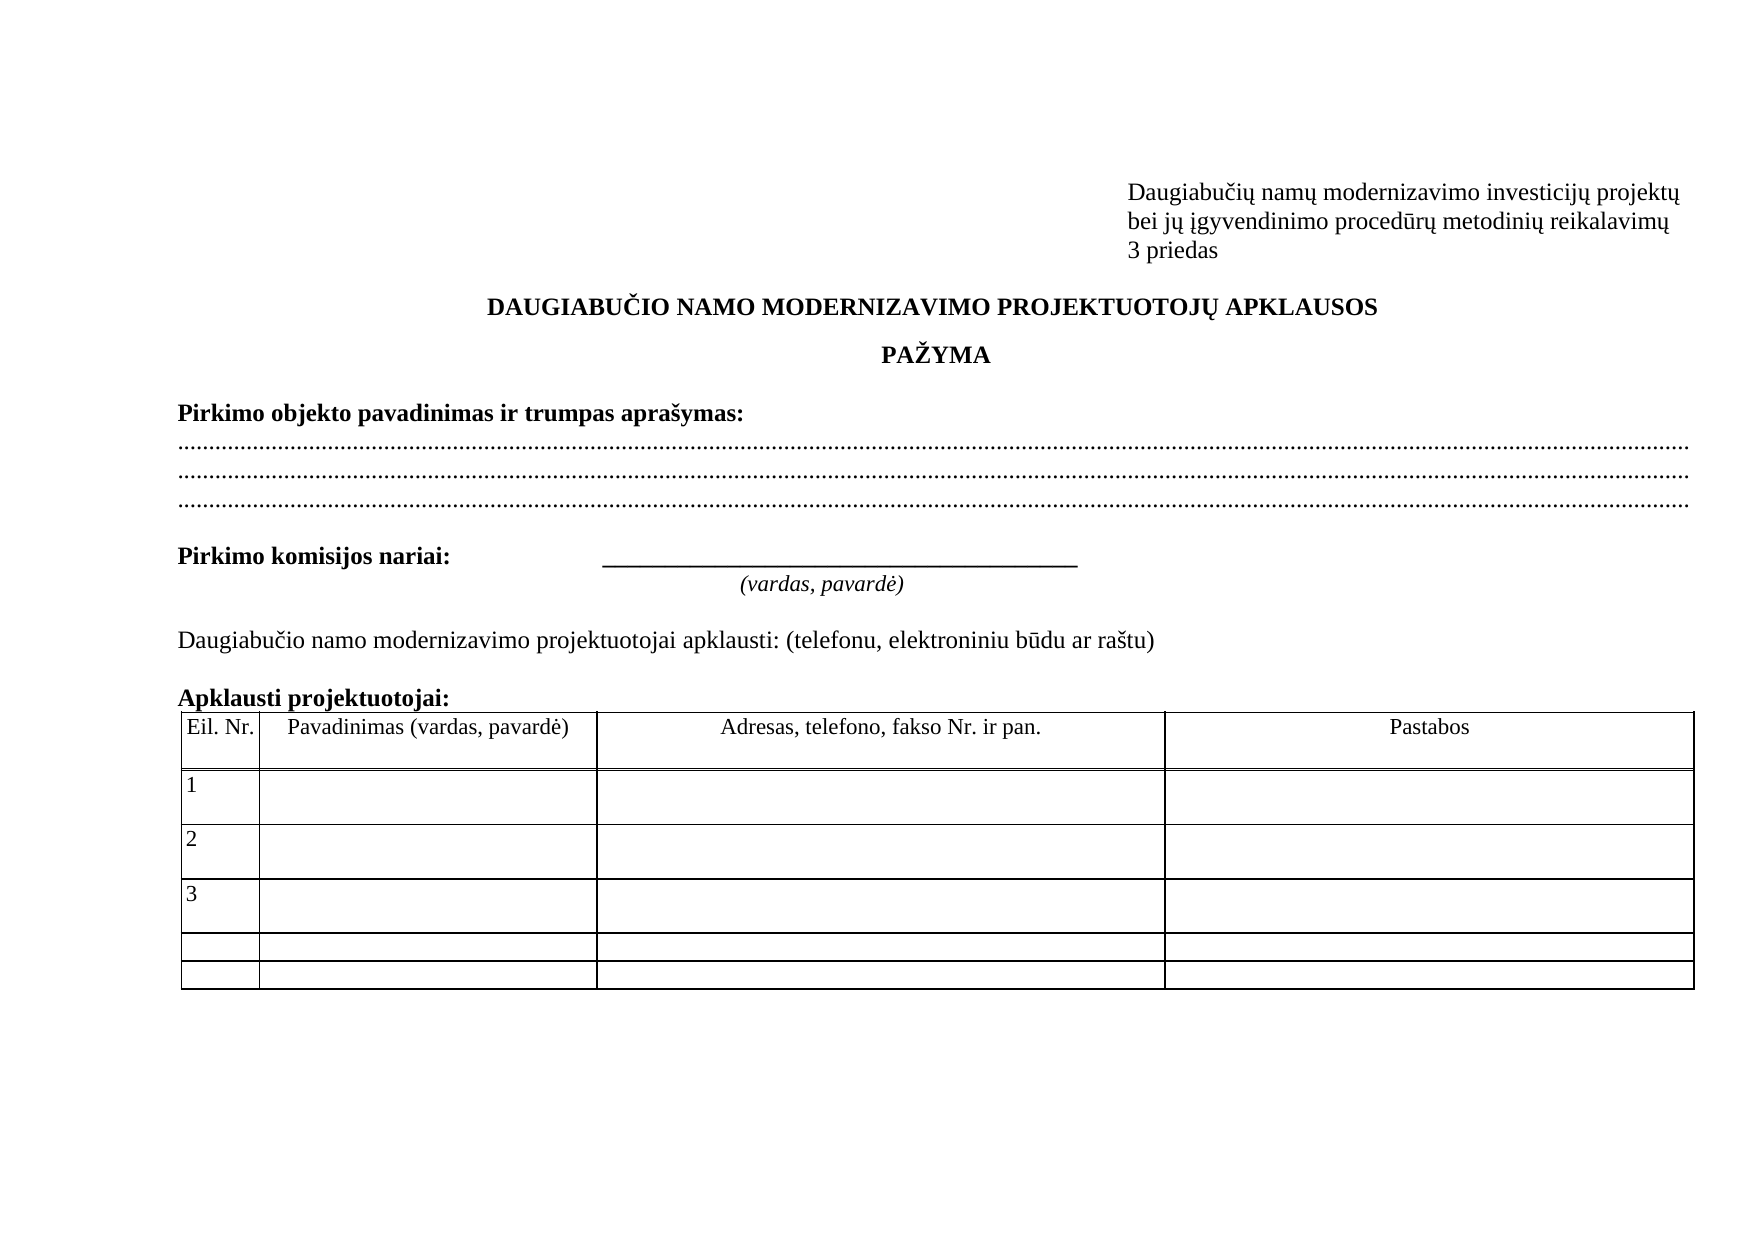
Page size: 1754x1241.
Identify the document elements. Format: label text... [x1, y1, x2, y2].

table_cell [598, 771, 1164, 824]
table_cell [182, 962, 259, 988]
table_cell [260, 934, 596, 960]
table_cell 2 [182, 825, 259, 878]
text bei jų įgyvendinimo procedūrų metodinių reikalavimų [1127, 206, 1694, 235]
table_cell [260, 771, 596, 824]
text 3 priedas [1127, 235, 1694, 263]
text Daugiabučio namo modernizavimo projektuotojai apklausti: (telefonu, elektroniniu būdu ar raštu) [177, 625, 1694, 654]
text Pirkimo komisijos nariai: ______________________________________ [177, 541, 1694, 570]
table_header Adresas, telefono, fakso Nr. ir pan. [598, 713, 1164, 768]
text . [177, 455, 1694, 484]
table_cell [1166, 771, 1693, 824]
table_cell [598, 962, 1164, 988]
text DAUGIABUČIO NAMO MODERNIZAVIMO PROJEKTUOTOJŲ APKLAUSOS [177, 292, 1694, 321]
text Daugiabučių namų modernizavimo investicijų projektų [1127, 177, 1694, 206]
table_cell 1 [182, 771, 259, 824]
table_cell [1166, 825, 1693, 878]
table_cell [598, 825, 1164, 878]
table_cell [598, 934, 1164, 960]
table_cell [182, 934, 259, 960]
table_cell [1166, 962, 1693, 988]
table_cell [260, 962, 596, 988]
table_cell 3 [182, 880, 259, 932]
table_header Pastabos [1166, 713, 1693, 768]
table_cell [1166, 880, 1693, 932]
table_header Eil. Nr. [182, 713, 259, 768]
table_header Pavadinimas (vardas, pavardė) [260, 713, 596, 768]
text PAŽYMA [177, 340, 1694, 369]
table_cell [1166, 934, 1693, 960]
text . [177, 426, 1694, 455]
text (vardas, pavardė) [740, 570, 1694, 596]
text . [177, 484, 1694, 513]
table_cell [598, 880, 1164, 932]
text Apklausti projektuotojai: [177, 683, 1694, 711]
table_cell [260, 825, 596, 878]
text Pirkimo objekto pavadinimas ir trumpas aprašymas: [177, 398, 1694, 426]
table_cell [260, 880, 596, 932]
